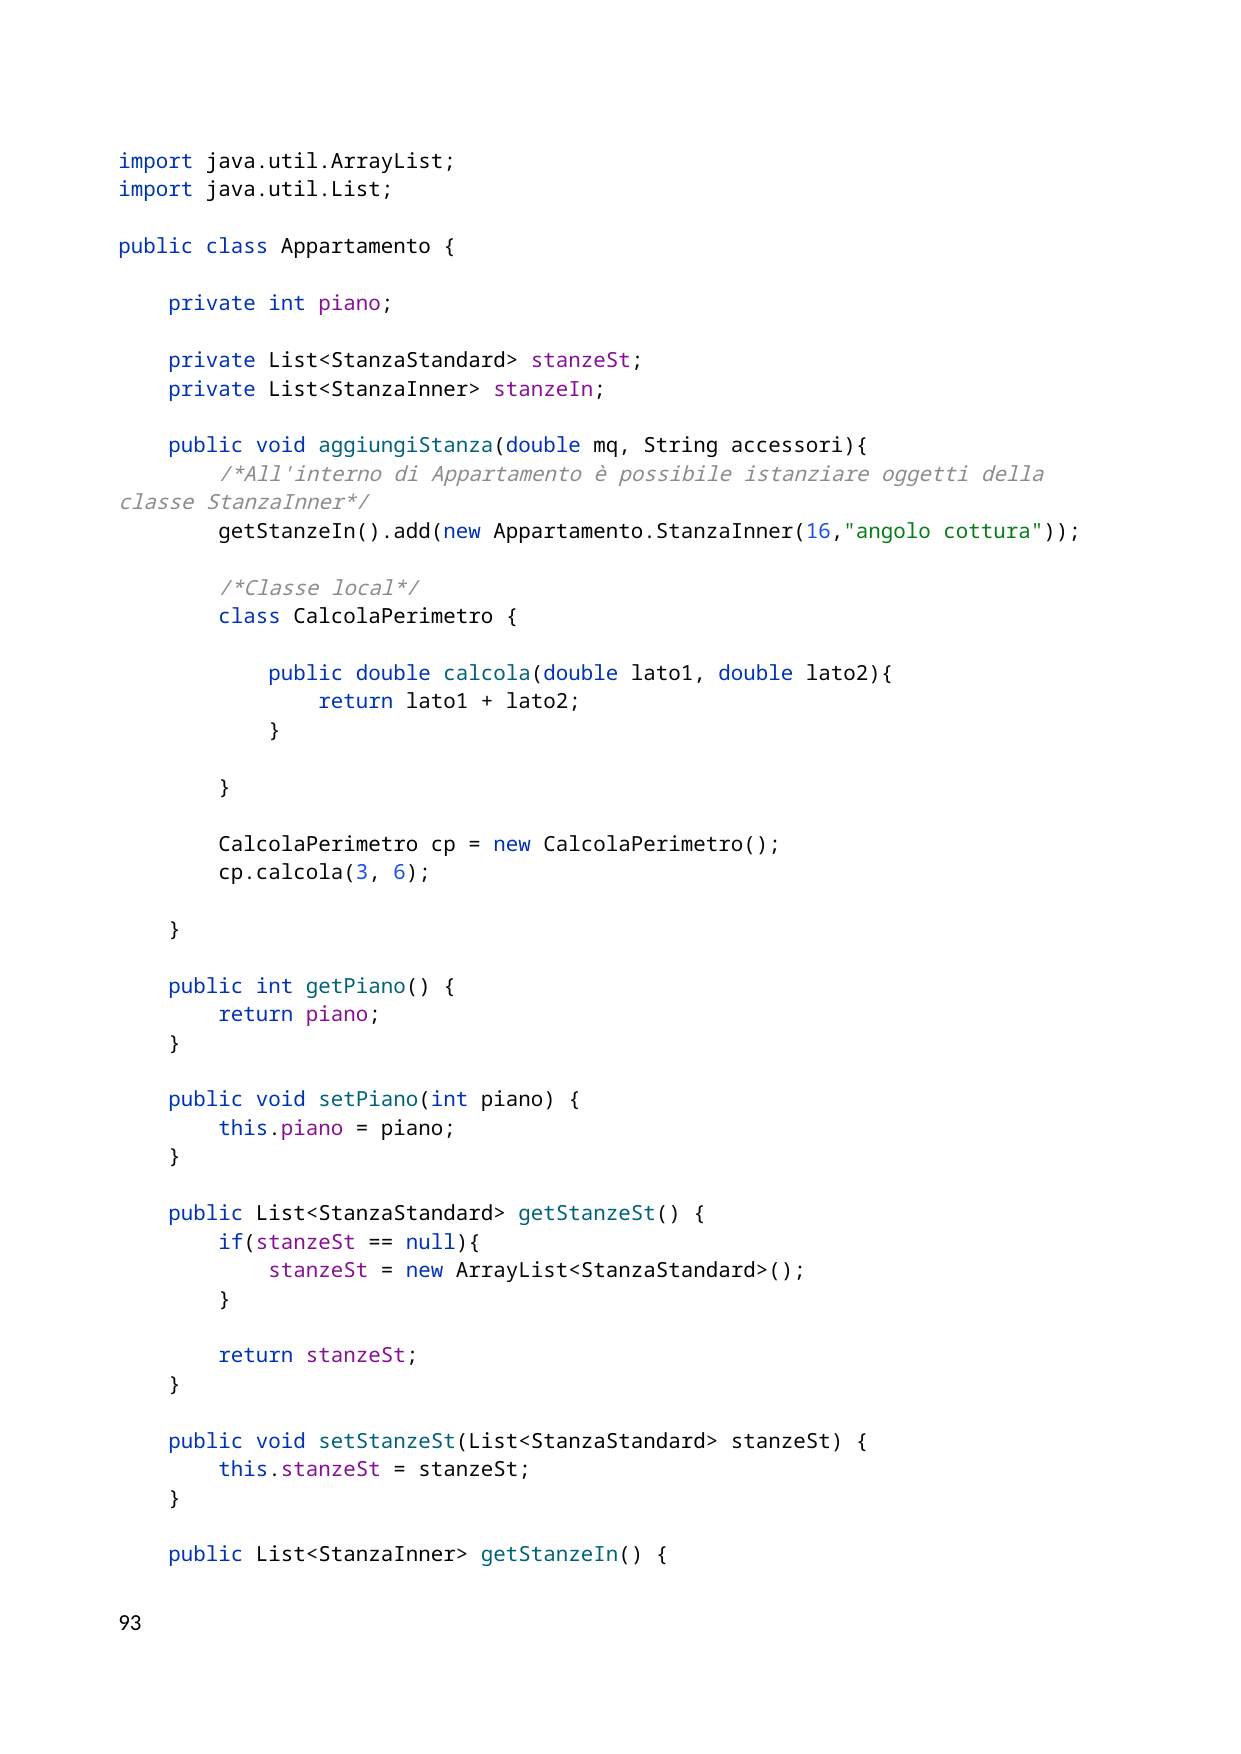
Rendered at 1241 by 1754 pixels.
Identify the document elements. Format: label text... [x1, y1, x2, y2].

text import java.util.ArrayList; import java.util.List; public class Appartamento { private int piano; private List<StanzaStandard> stanzeSt; private List<StanzaInner> stanzeIn; public void aggiungiStanza(double mq, String accessori){ /*All'interno di Appartamento è possibile istanziare oggetti della classe StanzaInner*/ getStanzeIn().add(new Appartamento.StanzaInner(16,"angolo cottura")); /*Classe local*/ class CalcolaPerimetro { public double calcola(double lato1, double lato2){ return lato1 + lato2; } } CalcolaPerimetro cp = new CalcolaPerimetro(); cp.calcola(3, 6); } public int getPiano() { return piano; } public void setPiano(int piano) { this.piano = piano; } public List<StanzaStandard> getStanzeSt() { if(stanzeSt == null){ stanzeSt = new ArrayList<StanzaStandard>(); } return stanzeSt; } public void setStanzeSt(List<StanzaStandard> stanzeSt) { this.stanzeSt = stanzeSt; } public List<StanzaInner> getStanzeIn() { [118, 146, 1122, 1568]
